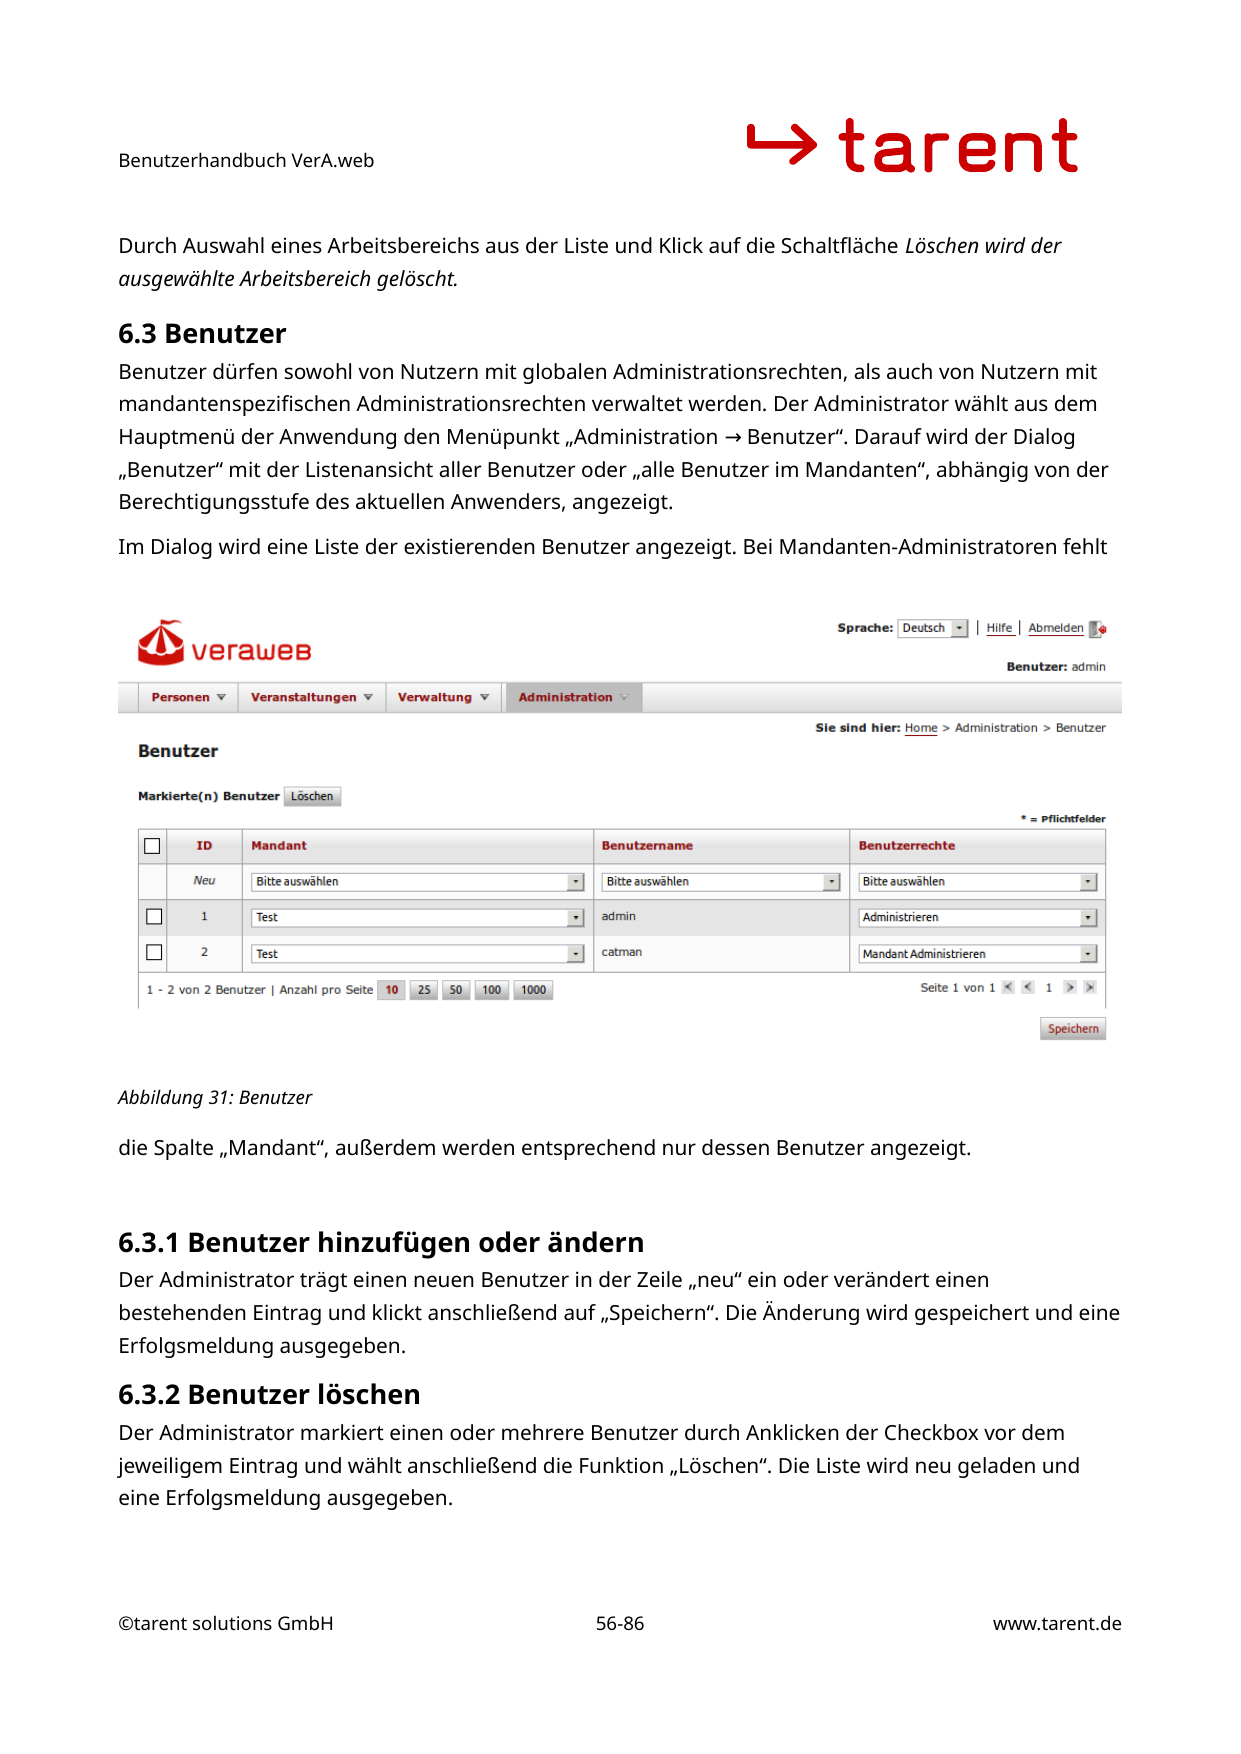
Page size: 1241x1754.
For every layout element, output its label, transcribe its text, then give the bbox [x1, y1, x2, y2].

subtitle Benutzer löschen [118, 1376, 1122, 1413]
subtitle Benutzer hinzufügen oder ändern [118, 1223, 1122, 1260]
text Durch Auswahl eines Arbeitsbereichs aus der Liste und Klick auf die Schaltfläche Löschen wird der ausgewählte Arbeitsbereich gelöscht. [118, 232, 1122, 293]
text Der Administrator markiert einen oder mehrere Benutzer durch Anklicken der Checkbox vor dem jeweiligem Eintrag und wählt anschließend die Funktion „Löschen“. Die Liste wird neu geladen und eine Erfolgsmeldung ausgegeben. [118, 1418, 1122, 1512]
text Abbildung 31: Benutzer [118, 1057, 1122, 1109]
subtitle Benutzer [118, 314, 1122, 351]
text die Spalte „Mandant“, außerdem werden entsprechend nur dessen Benutzer angezeigt. [118, 1109, 1122, 1162]
text Benutzer dürfen sowohl von Nutzern mit globalen Administrationsrechten, als auch von Nutzern mit mandantenspezifischen Administrationsrechten verwaltet werden. Der Administrator wählt aus dem Hauptmenü der Anwendung den Menüpunkt „Administration → Benutzer“. Darauf wird der Dialog „Benutzer“ mit der Listenansicht aller Benutzer oder „alle Benutzer im Mandanten“, abhängig von der Berechtigungsstufe des aktuellen Anwenders, angezeigt. [118, 357, 1122, 516]
picture [118, 615, 1122, 1057]
text Der Administrator trägt einen neuen Benutzer in der Zeile „neu“ ein oder verändert einen bestehenden Eintrag und klickt anschließend auf „Speichern“. Die Änderung wird gespeichert und eine Erfolgsmeldung ausgegeben. [118, 1266, 1122, 1359]
text Im Dialog wird eine Liste der existierenden Benutzer angezeigt. Bei Mandanten-Administratoren fehlt [118, 532, 1122, 615]
